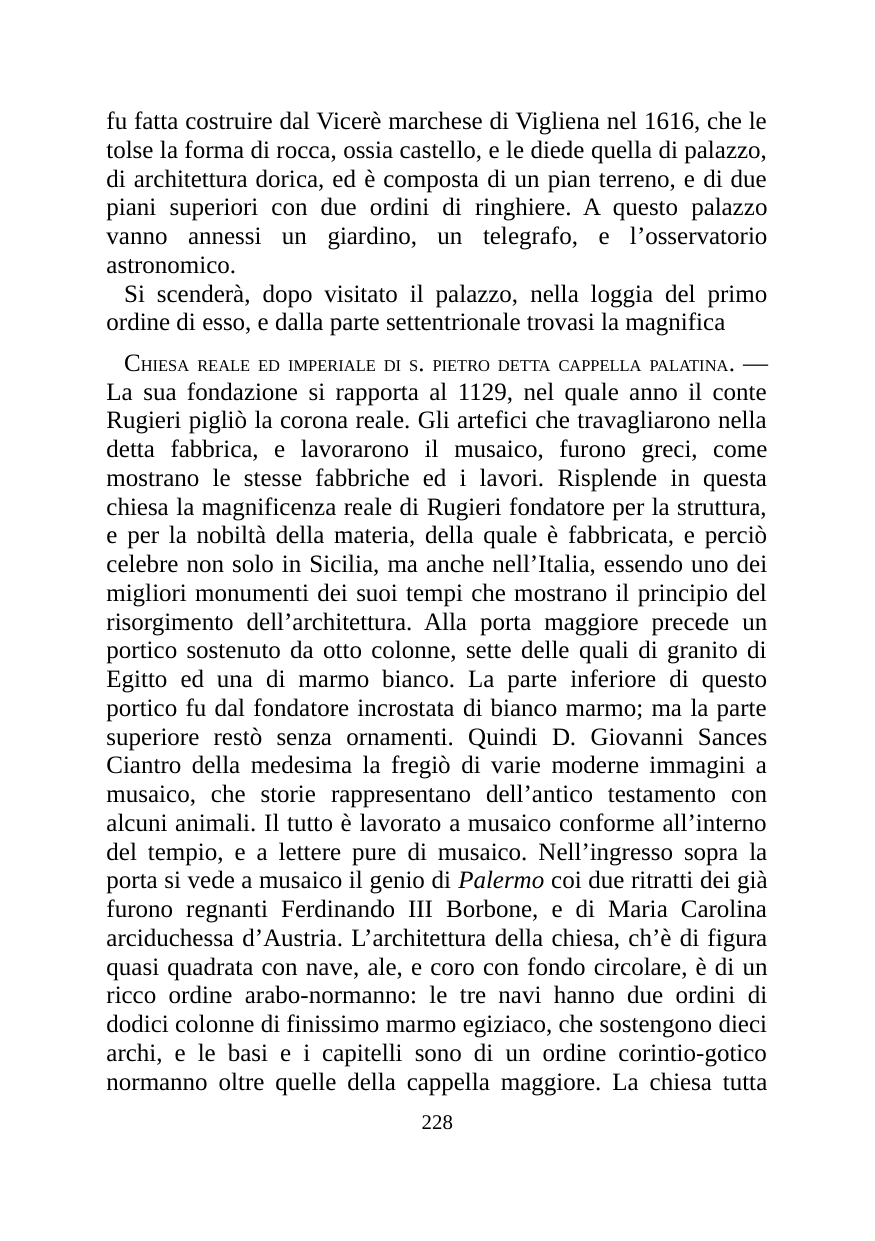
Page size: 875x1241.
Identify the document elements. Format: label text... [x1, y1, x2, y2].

text Chiesa reale ed imperiale di s. pietro detta cappella palatina. — La sua fondazione si rapporta al 1129, nel quale anno il conte Rugieri pigliò la corona reale. Gli artefici che travagliarono nella detta fabbrica, e lavorarono il musaico, furono greci, come mostrano le stesse fabbriche ed i lavori. Risplende in questa chiesa la magnificenza reale di Rugieri fondatore per la struttura, e per la nobiltà della materia, della quale è fabbricata, e perciò celebre non solo in Sicilia, ma anche nell’Italia, essendo uno dei migliori monumenti dei suoi tempi che mostrano il principio del risorgimento dell’architettura. Alla porta maggiore precede un portico sostenuto da otto colonne, sette delle quali di granito di Egitto ed una di marmo bianco. La parte inferiore di questo portico fu dal fondatore incrostata di bianco marmo; ma la parte superiore restò senza ornamenti. Quindi D. Giovanni Sances Ciantro della medesima la fregiò di varie moderne immagini a musaico, che storie rappresentano dell’antico testamento con alcuni animali. Il tutto è lavorato a musaico conforme all’interno del tempio, e a lettere pure di musaico. Nell’ingresso sopra la porta si vede a musaico il genio di Palermo coi due ritratti dei già furono regnanti Ferdinando III Borbone, e di Maria Carolina arciduchessa d’Austria. L’architettura della chiesa, ch’è di figura quasi quadrata con nave, ale, e coro con fondo circolare, è di un ricco ordine arabo-normanno: le tre navi hanno due ordini di dodici colonne di finissimo marmo egiziaco, che sostengono dieci archi, e le basi e i capitelli sono di un ordine corintio-gotico normanno oltre quelle della cappella maggiore. La chiesa tutta [106, 348, 768, 1096]
text Si scenderà, dopo visitato il palazzo, nella loggia del primo ordine di esso, e dalla parte settentrionale trovasi la magnifica [106, 279, 768, 336]
text fu fatta costruire dal Vicerè marchese di Vigliena nel 1616, che le tolse la forma di rocca, ossia castello, e le diede quella di palazzo, di architettura dorica, ed è composta di un pian terreno, e di due piani superiori con due ordini di ringhiere. A questo palazzo vanno annessi un giardino, un telegrafo, e l’osservatorio astronomico. [106, 106, 768, 279]
